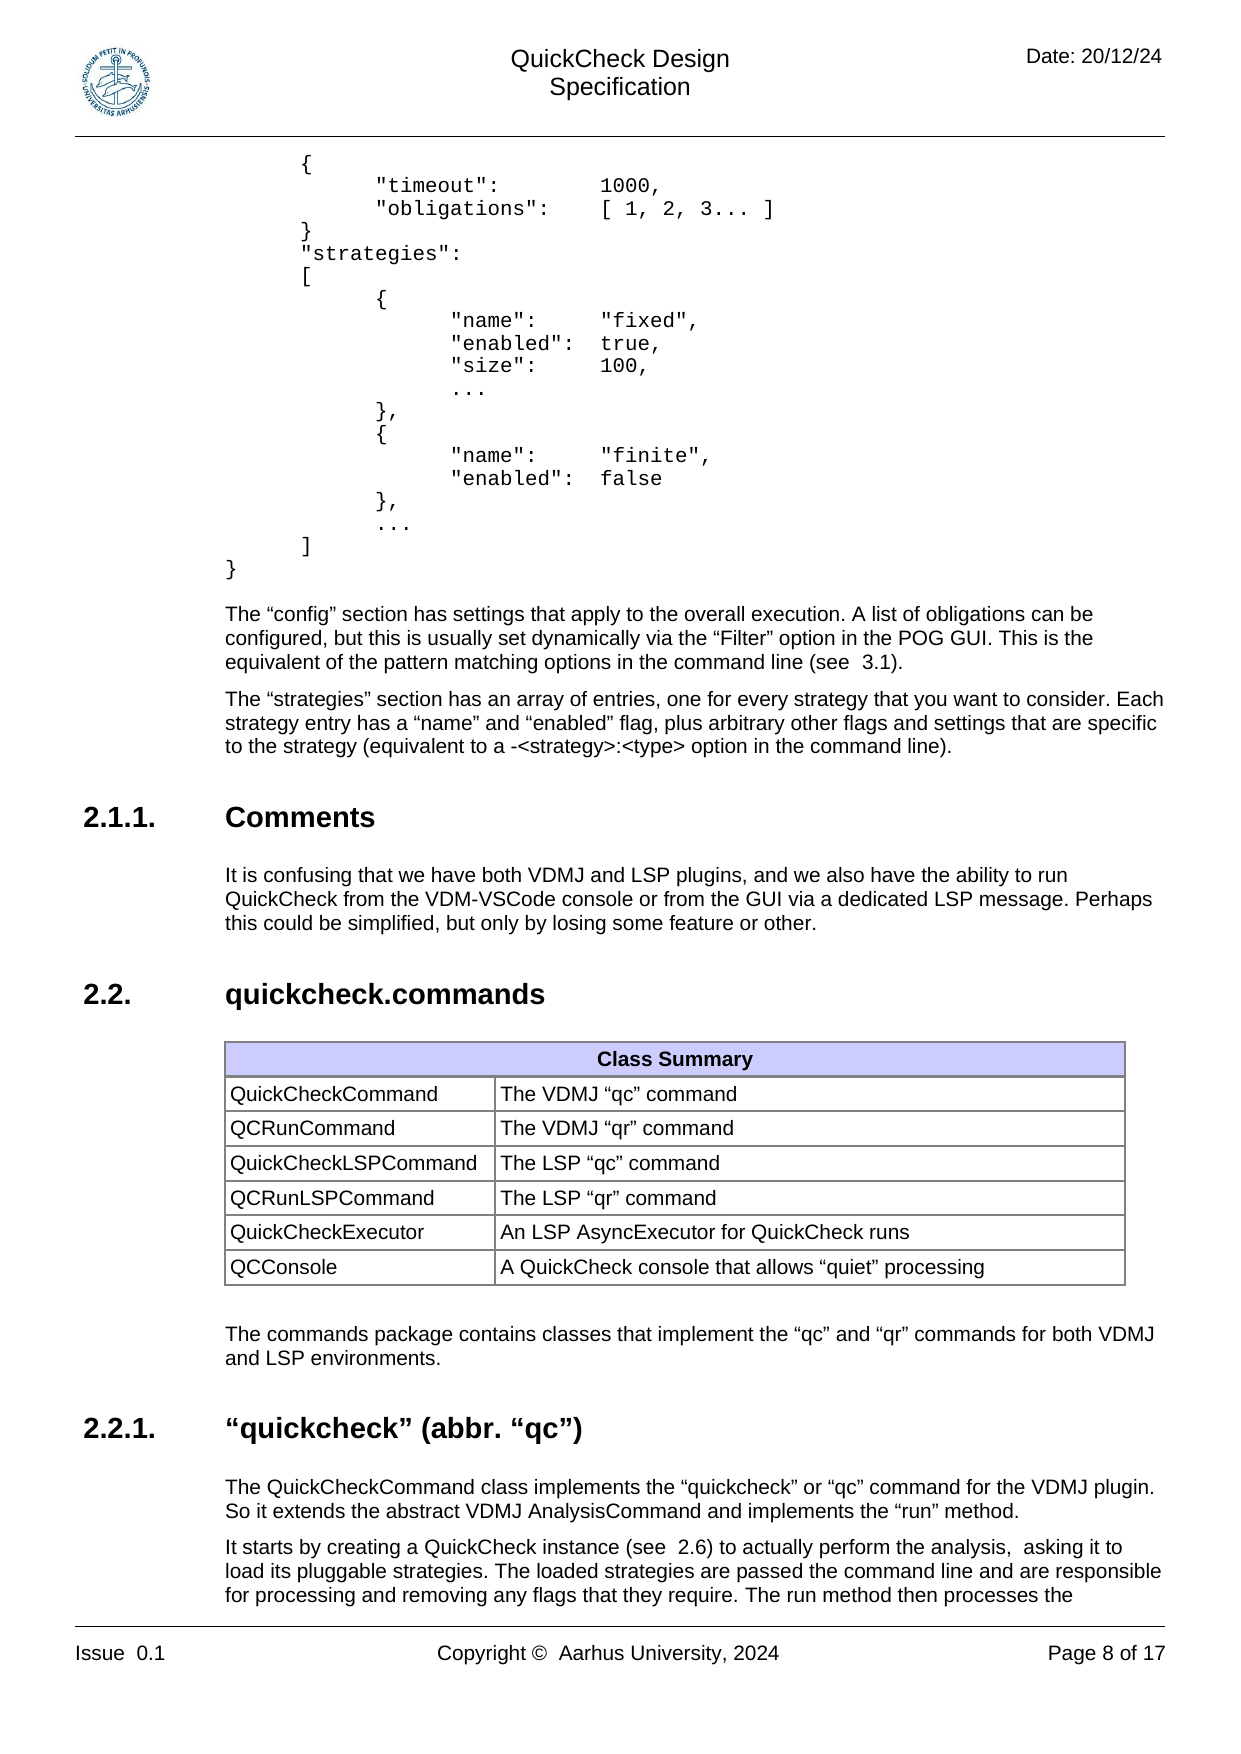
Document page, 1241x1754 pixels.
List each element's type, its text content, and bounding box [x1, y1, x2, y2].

text ] [225, 535, 1165, 557]
table_cell QCConsole [226, 1251, 494, 1283]
table_cell QCRunCommand [226, 1112, 494, 1145]
text ... [225, 512, 1165, 535]
text "timeout": 1000, [225, 175, 1165, 197]
text The “strategies” section has an array of entries, one for every strategy that you want to consider. Each strategy entry has a “name” and “enabled” flag, plus arbitrary other flags and settings that are specific to the strategy (equivalent to a -<strategy>:<type> option in the command line). [225, 687, 1165, 759]
text The commands package contains classes that implement the “qc” and “qr” commands for both VDMJ and LSP environments. [225, 1322, 1165, 1370]
table_cell The VDMJ “qc” command [496, 1078, 1124, 1110]
text "enabled": false [225, 467, 1165, 490]
text "enabled": true, [225, 332, 1165, 355]
text "obligations": [ 1, 2, 3... ] [225, 197, 1165, 220]
table_cell QuickCheckExecutor [226, 1216, 494, 1249]
text "name": "finite", [225, 445, 1165, 467]
text "name": "fixed", [225, 310, 1165, 332]
text The QuickCheckCommand class implements the “quickcheck” or “qc” command for the VDMJ plugin. So it extends the abstract VDMJ AnalysisCommand and implements the “run” method. [225, 1475, 1165, 1523]
table_cell QuickCheckLSPCommand [226, 1147, 494, 1179]
subtitle Comments [75, 801, 1165, 834]
text { [225, 287, 1165, 310]
subtitle quickcheck.commands [75, 978, 1165, 1011]
table_cell An LSP AsyncExecutor for QuickCheck runs [496, 1216, 1124, 1249]
table_cell The LSP “qc” command [496, 1147, 1124, 1179]
text "size": 100, [225, 355, 1165, 377]
text It is confusing that we have both VDMJ and LSP plugins, and we also have the ability to run QuickCheck from the VDM-VSCode console or from the GUI via a dedicated LSP message. Perhaps this could be simplified, but only by losing some feature or other. [225, 864, 1165, 936]
text [ [225, 265, 1165, 287]
text }, [225, 400, 1165, 422]
table_cell The VDMJ “qr” command [496, 1112, 1124, 1145]
table_header Class Summary [226, 1043, 1124, 1075]
text { [225, 152, 1165, 175]
text The “config” section has settings that apply to the overall execution. A list of obligations can be configured, but this is usually set dynamically via the “Filter” option in the POG GUI. This is the equivalent of the pattern matching options in the command line (see 3.1). [225, 602, 1165, 674]
picture [78, 44, 153, 120]
table_cell QuickCheckCommand [226, 1078, 494, 1110]
table_cell QCRunLSPCommand [226, 1182, 494, 1214]
text { [225, 422, 1165, 445]
text "strategies": [225, 242, 1165, 265]
text It starts by creating a QuickCheck instance (see 2.6) to actually perform the analysis, asking it to load its pluggable strategies. The loaded strategies are passed the command line and are responsible for processing and removing any flags that they require. The run method then processes the [225, 1536, 1165, 1607]
table_cell The LSP “qr” command [496, 1182, 1124, 1214]
text } [225, 220, 1165, 242]
text ... [225, 377, 1165, 400]
table_cell A QuickCheck console that allows “quiet” processing [496, 1251, 1124, 1283]
subtitle “quickcheck” (abbr. “qc”) [75, 1412, 1165, 1445]
text }, [225, 490, 1165, 512]
text } [225, 557, 1165, 580]
